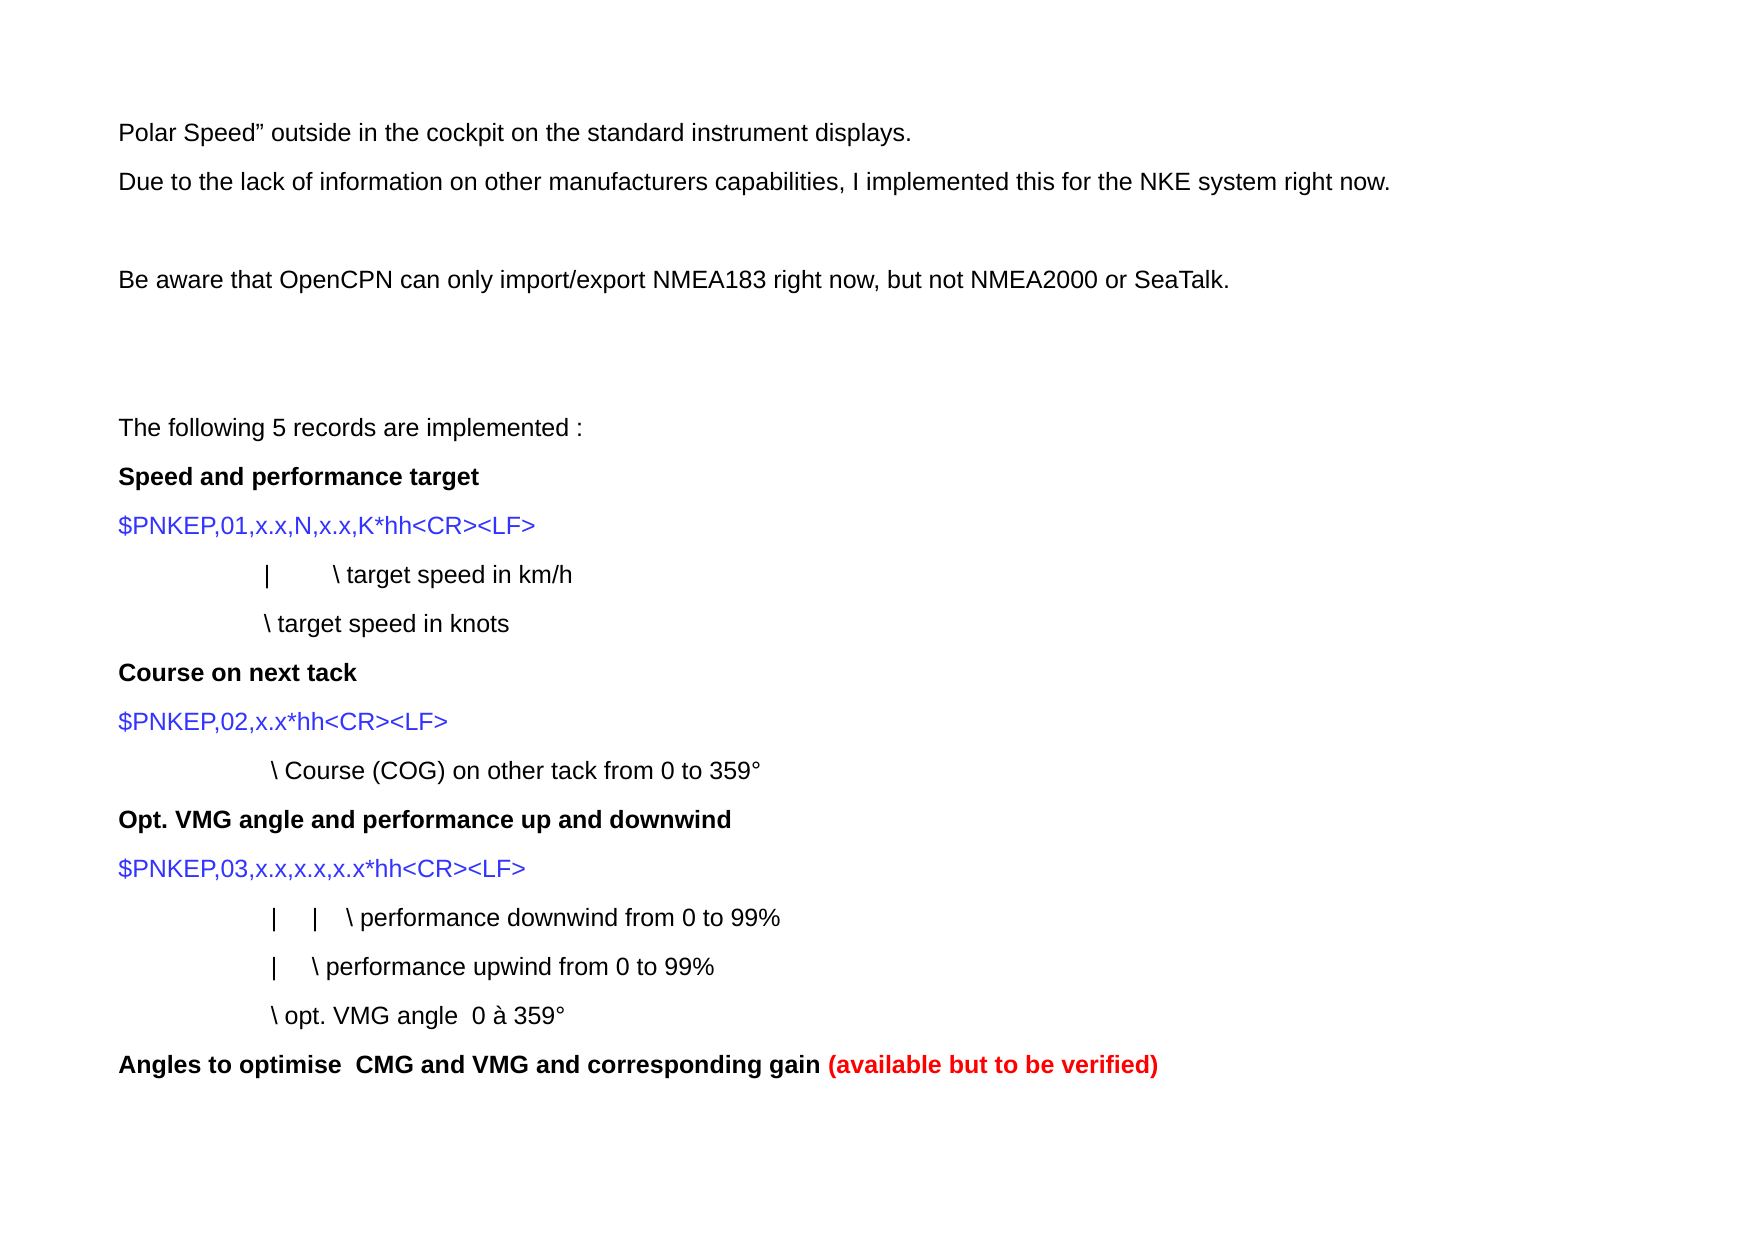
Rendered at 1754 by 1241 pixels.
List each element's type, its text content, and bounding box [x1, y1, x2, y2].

text Polar Speed” outside in the cockpit on the standard instrument displays. [118, 118, 1636, 147]
text \ target speed in knots [118, 609, 1636, 637]
text Be aware that OpenCPN can only import/export NMEA183 right now, but not NMEA2000 or SeaTalk. [118, 265, 1636, 294]
text Course on next tack [118, 658, 1636, 687]
text $PNKEP,01,x.x,N,x.x,K*hh<CR><LF> [118, 511, 1636, 539]
text $PNKEP,02,x.x*hh<CR><LF> [118, 707, 1636, 736]
text | \ performance upwind from 0 to 99% [118, 952, 1636, 981]
text \ Course (COG) on other tack from 0 to 359° [118, 756, 1636, 785]
text The following 5 records are implemented : [118, 412, 1636, 441]
text Due to the lack of information on other manufacturers capabilities, I implemented this for the NKE system right now. [118, 167, 1636, 196]
text Angles to optimise CMG and VMG and corresponding gain (available but to be verified) [118, 1050, 1636, 1079]
text \ opt. VMG angle 0 à 359° [118, 1001, 1636, 1030]
text $PNKEP,03,x.x,x.x,x.x*hh<CR><LF> [118, 854, 1636, 883]
text | \ target speed in km/h [118, 560, 1636, 588]
text | | \ performance downwind from 0 to 99% [118, 903, 1636, 932]
text Opt. VMG angle and performance up and downwind [118, 805, 1636, 834]
text Speed and performance target [118, 462, 1636, 490]
